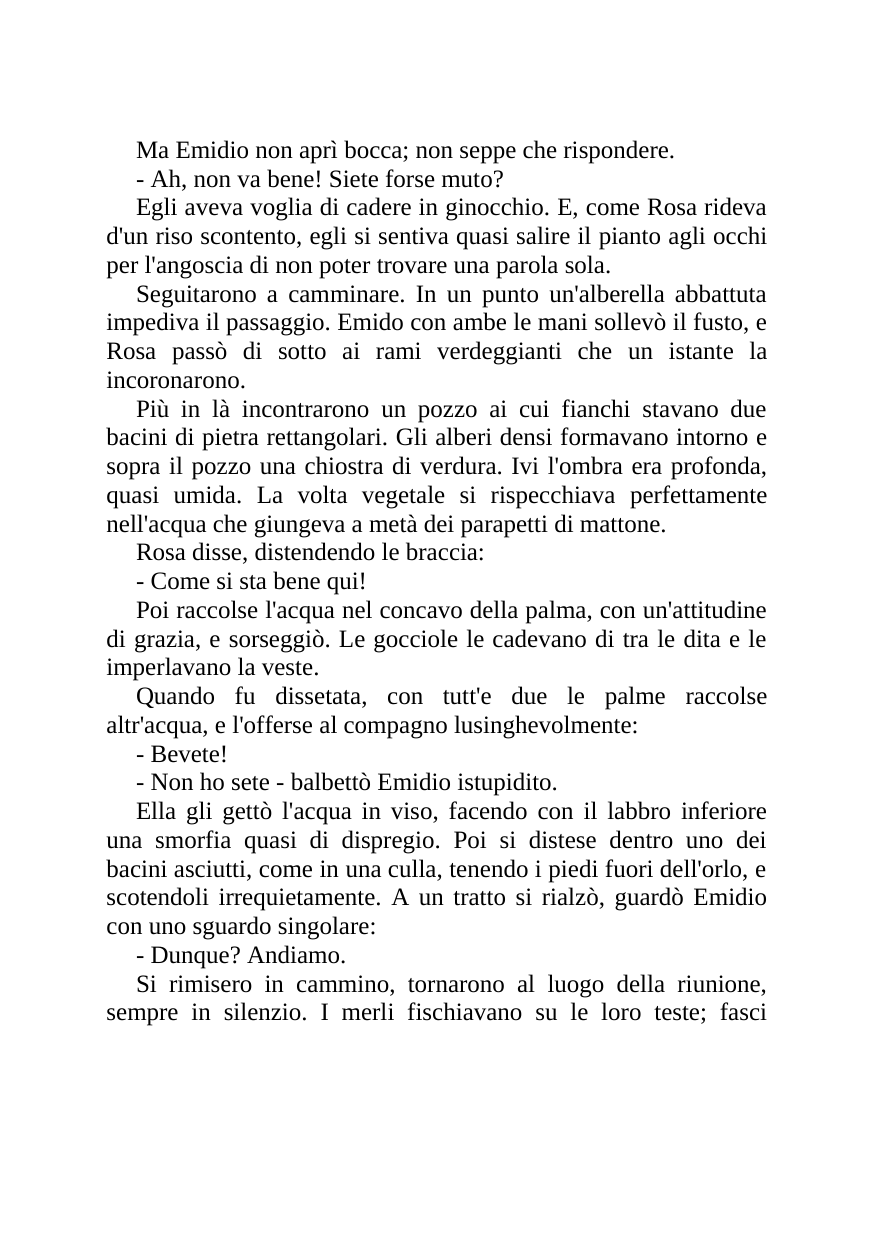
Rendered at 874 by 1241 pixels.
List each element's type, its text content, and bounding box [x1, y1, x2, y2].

text Rosa disse, distendendo le braccia: [106, 537, 768, 566]
text - Non ho sete - balbettò Emidio istupidito. [106, 767, 768, 796]
text Poi raccolse l'acqua nel concavo della palma, con un'attitudine di grazia, e sorseggiò. Le gocciole le cadevano di tra le dita e le imperlavano la veste. [106, 595, 768, 681]
text Seguitarono a camminare. In un punto un'alberella abbattuta impediva il passaggio. Emido con ambe le mani sollevò il fusto, e Rosa passò di sotto ai rami verdeggianti che un istante la incoronarono. [106, 279, 768, 394]
text Egli aveva voglia di cadere in ginocchio. E, come Rosa rideva d'un riso scontento, egli si sentiva quasi salire il pianto agli occhi per l'angoscia di non poter trovare una parola sola. [106, 192, 768, 279]
text - Bevete! [106, 739, 768, 767]
text Si rimisero in cammino, tornarono al luogo della riunione, sempre in silenzio. I merli fischiavano su le loro teste; fasci [106, 969, 768, 1026]
text Ma Emidio non aprì bocca; non seppe che rispondere. [106, 135, 768, 164]
text - Come si sta bene qui! [106, 566, 768, 595]
text - Dunque? Andiamo. [106, 940, 768, 969]
text - Ah, non va bene! Siete forse muto? [106, 164, 768, 192]
text Più in là incontrarono un pozzo ai cui fianchi stavano due bacini di pietra rettangolari. Gli alberi densi formavano intorno e sopra il pozzo una chiostra di verdura. Ivi l'ombra era profonda, quasi umida. La volta vegetale si rispecchiava perfettamente nell'acqua che giungeva a metà dei parapetti di mattone. [106, 394, 768, 537]
text Ella gli gettò l'acqua in viso, facendo con il labbro inferiore una smorfia quasi di dispregio. Poi si distese dentro uno dei bacini asciutti, come in una culla, tenendo i piedi fuori dell'orlo, e scotendoli irrequietamente. A un tratto si rialzò, guardò Emidio con uno sguardo singolare: [106, 796, 768, 940]
text Quando fu dissetata, con tutt'e due le palme raccolse altr'acqua, e l'offerse al compagno lusinghevolmente: [106, 681, 768, 739]
